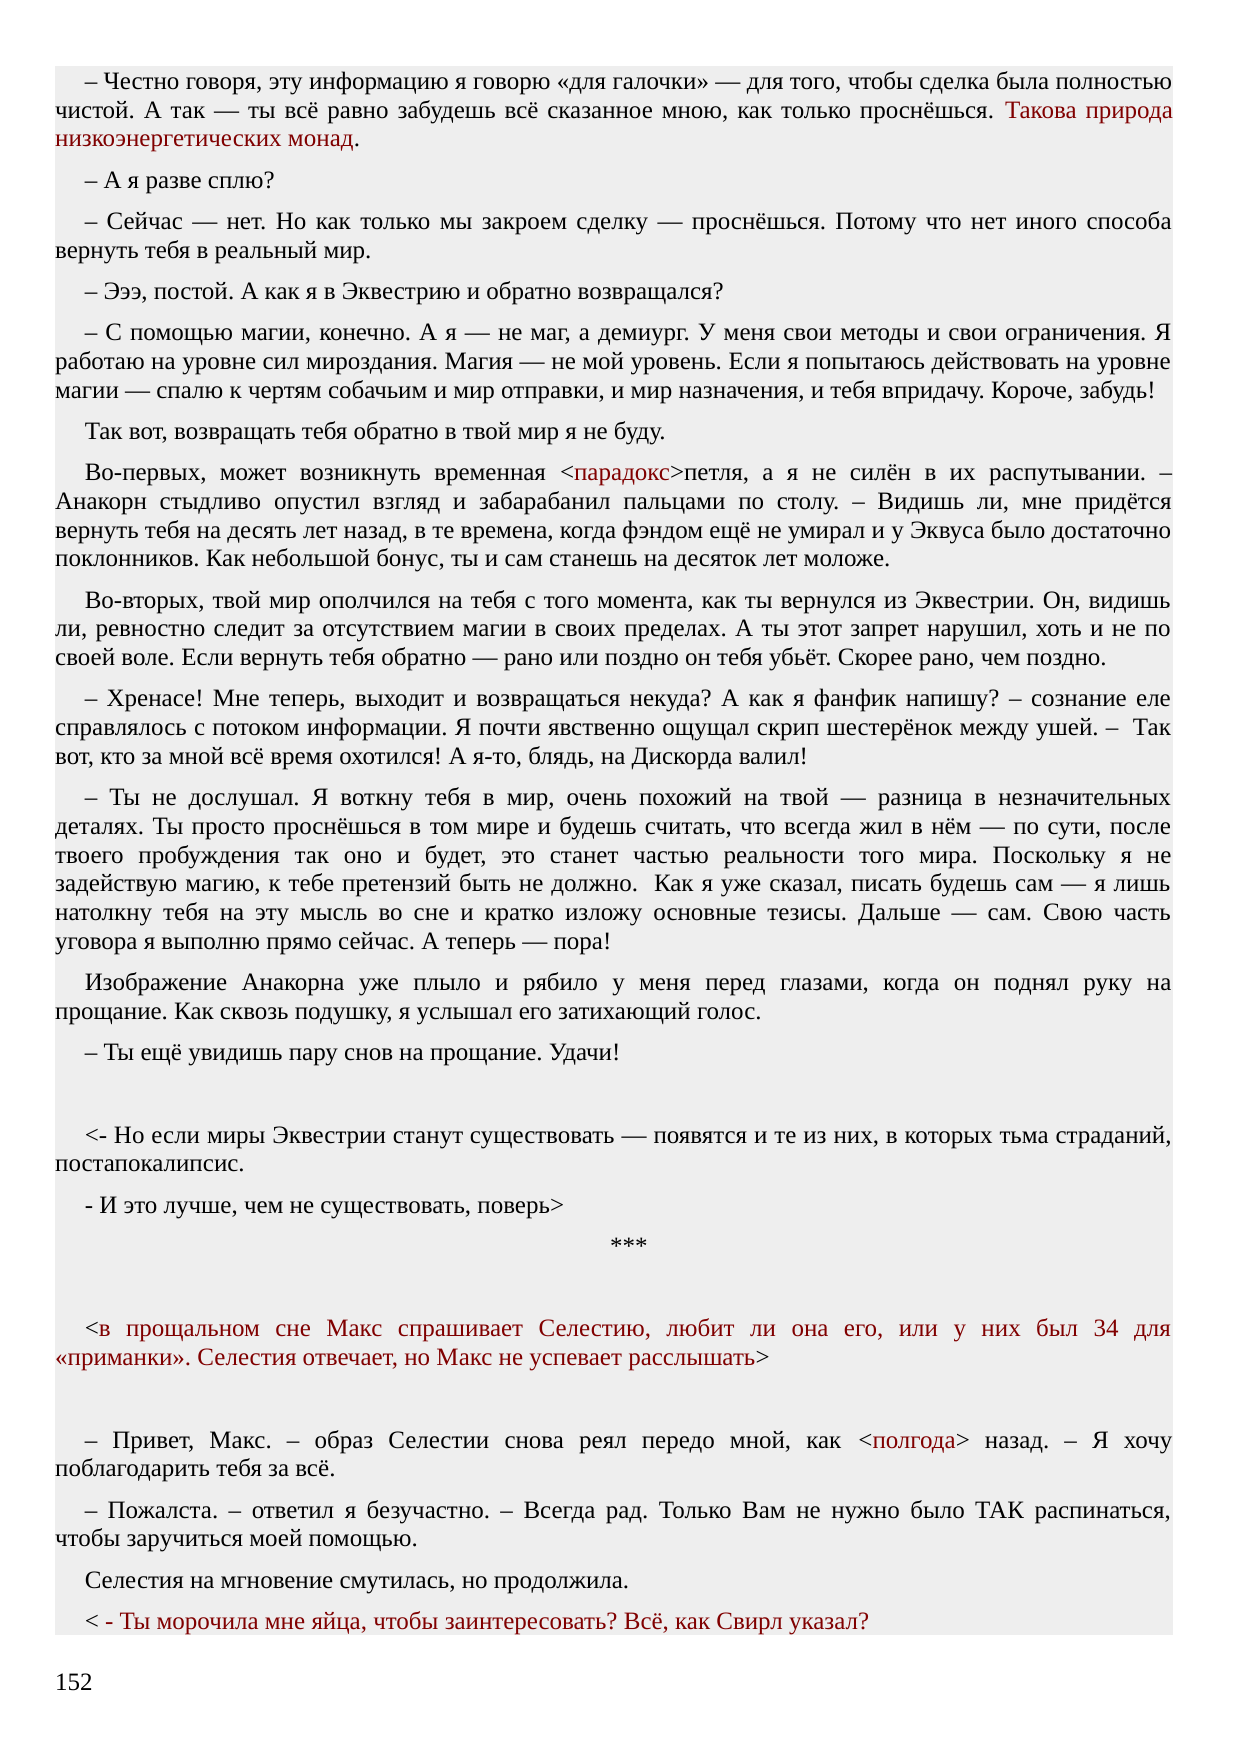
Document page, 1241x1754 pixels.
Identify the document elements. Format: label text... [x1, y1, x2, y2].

text - И это лучше, чем не существовать, поверь> [55, 1190, 1173, 1218]
text – Привет, Макс. – образ Селестии снова реял передо мной, как <полгода> назад. – Я хочу поблагодарить тебя за всё. [55, 1425, 1173, 1482]
text – Пожалста. – ответил я безучастно. – Всегда рад. Только Вам не нужно было ТАК распинаться, чтобы заручиться моей помощью. [55, 1495, 1173, 1552]
text – Честно говоря, эту информацию я говорю «для галочки» — для того, чтобы сделка была полностью чистой. А так — ты всё равно забудешь всё сказанное мною, как только проснёшься. Такова природа низкоэнергетических монад. [55, 66, 1173, 152]
text Во-вторых, твой мир ополчился на тебя с того момента, как ты вернулся из Эквестрии. Он, видишь ли, ревностно следит за отсутствием магии в своих пределах. А ты этот запрет нарушил, хоть и не по своей воле. Если вернуть тебя обратно — рано или поздно он тебя убьёт. Скорее рано, чем поздно. [55, 585, 1173, 671]
text Изображение Анакорна уже плыло и рябило у меня перед глазами, когда он поднял руку на прощание. Как сквозь подушку, я услышал его затихающий голос. [55, 967, 1173, 1025]
text < - Ты морочила мне яйца, чтобы заинтересовать? Всё, как Свирл указал? [55, 1606, 1173, 1635]
text – Ты ещё увидишь пару снов на прощание. Удачи! [55, 1037, 1173, 1066]
text – Сейчас — нет. Но как только мы закроем сделку — проснёшься. Потому что нет иного способа вернуть тебя в реальный мир. [55, 206, 1173, 263]
text Так вот, возвращать тебя обратно в твой мир я не буду. [55, 416, 1173, 445]
text – С помощью магии, конечно. А я — не маг, а демиург. У меня свои методы и свои ограничения. Я работаю на уровне сил мироздания. Магия — не мой уровень. Если я попытаюсь действовать на уровне магии — спалю к чертям собачьим и мир отправки, и мир назначения, и тебя впридачу. Короче, забудь! [55, 317, 1173, 403]
text – Хренасе! Мне теперь, выходит и возвращаться некуда? А как я фанфик напишу? – сознание еле справлялось с потоком информации. Я почти явственно ощущал скрип шестерёнок между ушей. – Так вот, кто за мной всё время охотился! А я-то, блядь, на Дискорда валил! [55, 683, 1173, 770]
text <- Но если миры Эквестрии станут существовать — появятся и те из них, в которых тьма страданий, постапокалипсис. [55, 1120, 1173, 1177]
text – Ты не дослушал. Я воткну тебя в мир, очень похожий на твой — разница в незначительных деталях. Ты просто проснёшься в том мире и будешь считать, что всегда жил в нём — по сути, после твоего пробуждения так оно и будет, это станет частью реальности того мира. Поскольку я не задействую магию, к тебе претензий быть не должно. Как я уже сказал, писать будешь сам — я лишь натолкну тебя на эту мысль во сне и кратко изложу основные тезисы. Дальше — сам. Свою часть уговора я выполню прямо сейчас. А теперь — пора! [55, 782, 1173, 955]
text – Эээ, постой. А как я в Эквестрию и обратно возвращался? [55, 276, 1173, 305]
text Селестия на мгновение смутилась, но продолжила. [55, 1565, 1173, 1593]
text – А я разве сплю? [55, 165, 1173, 193]
text <в прощальном сне Макс спрашивает Селестию, любит ли она его, или у них был 34 для «приманки». Селестия отвечает, но Макс не успевает расслышать> [55, 1313, 1173, 1371]
text *** [55, 1231, 1173, 1260]
text Во-первых, может возникнуть временная <парадокс>петля, а я не силён в их распутывании. – Анакорн стыдливо опустил взгляд и забарабанил пальцами по столу. – Видишь ли, мне придётся вернуть тебя на десять лет назад, в те времена, когда фэндом ещё не умирал и у Эквуса было достаточно поклонников. Как небольшой бонус, ты и сам станешь на десяток лет моложе. [55, 457, 1173, 572]
